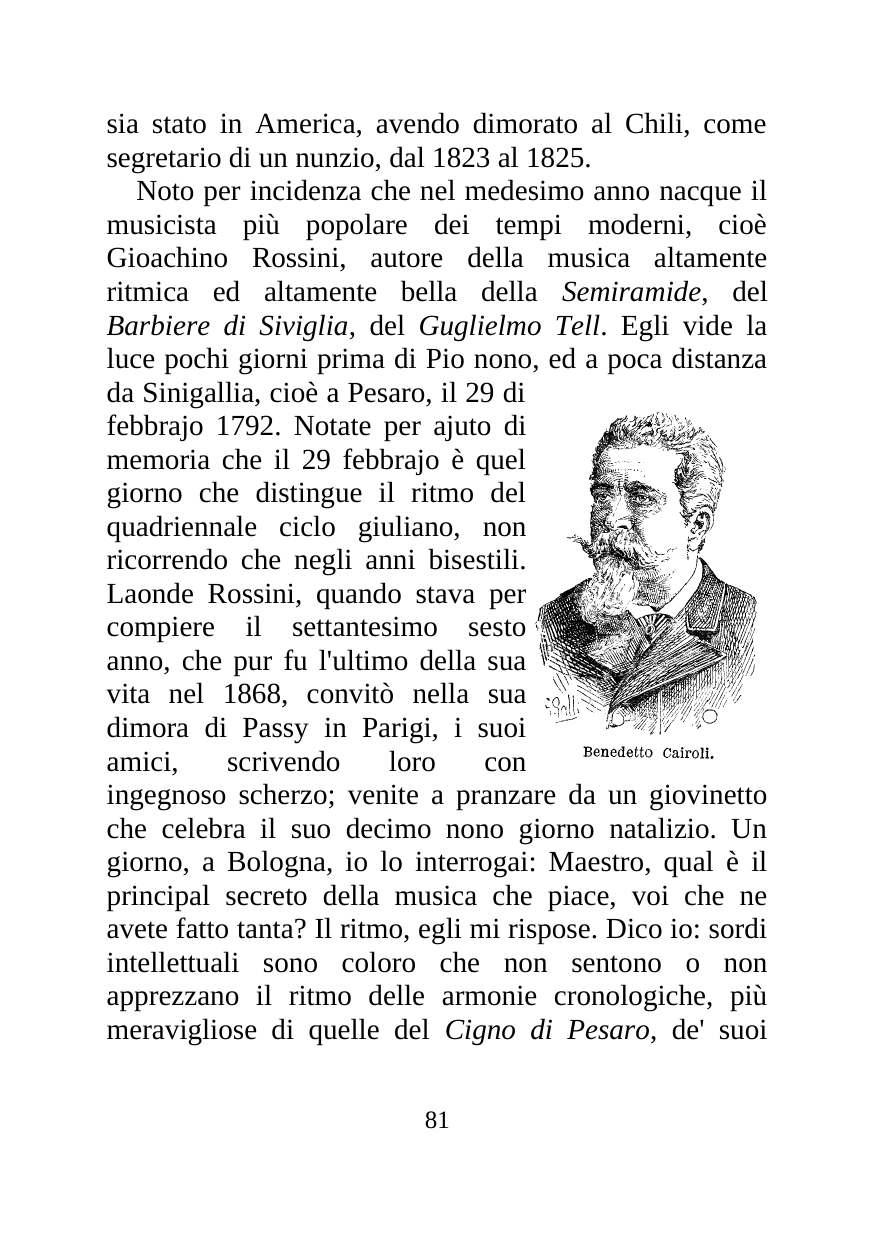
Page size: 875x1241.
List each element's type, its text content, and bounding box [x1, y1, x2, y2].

text Noto per incidenza che nel medesimo anno nacque il musicista più popolare dei tempi moderni, cioè Gioachino Rossini, autore della musica altamente ritmica ed altamente bella della Semiramide, del Barbiere di Siviglia, del Guglielmo Tell. Egli vide la luce pochi giorni prima di Pio nono, ed a poca distanza da Sinigallia, cioè a Pesaro, il 29 di febbrajo 1792. Notate per ajuto di memoria che il 29 febbrajo è quel giorno che distingue il ritmo del quadriennale ciclo giuliano, non ricorrendo che negli anni bisestili. Laonde Rossini, quando stava per compiere il settantesimo sesto anno, che pur fu l'ultimo della sua vita nel 1868, convitò nella sua dimora di Passy in Parigi, i suoi amici, scrivendo loro con ingegnoso scherzo; venite a pranzare da un giovinetto che celebra il suo decimo nono giorno natalizio. Un giorno, a Bologna, io lo interrogai: Maestro, qual è il principal secreto della musica che piace, voi che ne avete fatto tanta? Il ritmo, egli mi rispose. Dico io: sordi intellettuali sono coloro che non sentono o non apprezzano il ritmo delle armonie cronologiche, più meravigliose di quelle del Cigno di Pesaro, de' suoi [106, 173, 768, 1046]
picture [526, 398, 768, 774]
text sia stato in America, avendo dimorato al Chili, come segretario di un nunzio, dal 1823 al 1825. [106, 106, 768, 173]
